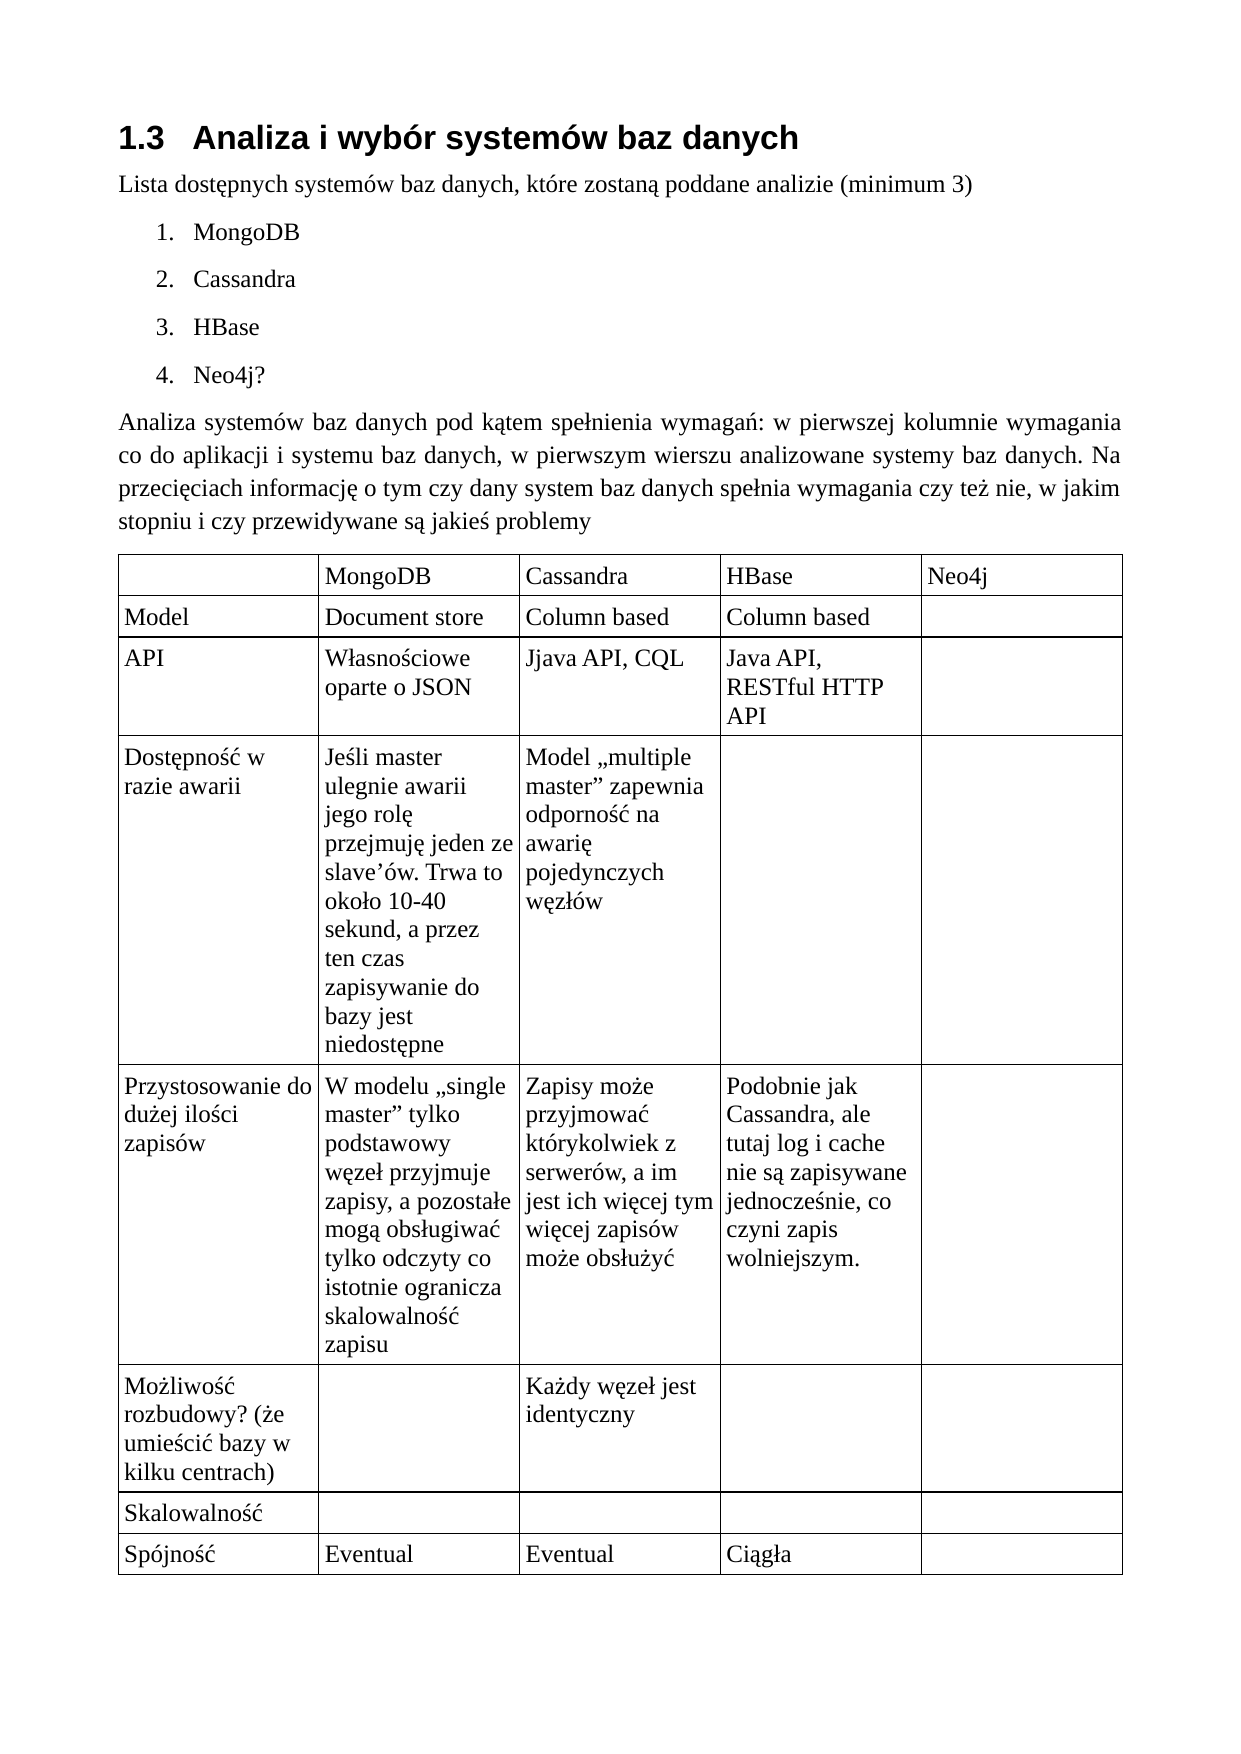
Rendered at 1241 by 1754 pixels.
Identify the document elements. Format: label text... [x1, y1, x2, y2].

table_cell Document store [319, 596, 519, 636]
table_cell [922, 736, 1122, 1064]
table_cell Jeśli master ulegnie awarii jego rolę przejmuję jeden ze slave’ów. Trwa to około 10-40 sekund, a przez ten czas zapisywanie do bazy jest niedostępne [319, 736, 519, 1064]
table_cell Java API, RESTful HTTP API [721, 638, 921, 735]
table_cell Każdy węzeł jest identyczny [520, 1365, 720, 1491]
table_cell [721, 736, 921, 1064]
table_cell Column based [520, 596, 720, 636]
table_cell API [119, 638, 318, 735]
table_header Cassandra [520, 555, 720, 595]
table_cell [319, 1365, 519, 1491]
table_cell Własnościowe oparte o JSON [319, 638, 519, 735]
table_cell Spójność [119, 1534, 318, 1574]
table_cell [319, 1493, 519, 1533]
list Neo4j? [156, 360, 1122, 388]
subtitle Analiza i wybór systemów baz danych [118, 118, 1122, 157]
table_cell Przystosowanie do dużej ilości zapisów [119, 1065, 318, 1364]
table_header Neo4j [922, 555, 1122, 595]
table_header HBase [721, 555, 921, 595]
table_header MongoDB [319, 555, 519, 595]
table_cell Możliwość rozbudowy? (że umieścić bazy w kilku centrach) [119, 1365, 318, 1491]
list Cassandra [156, 264, 1122, 293]
table_cell Eventual [319, 1534, 519, 1574]
table_cell [922, 1493, 1122, 1533]
list HBase [156, 312, 1122, 341]
table_cell [922, 638, 1122, 735]
table_cell Column based [721, 596, 921, 636]
list MongoDB [156, 217, 1122, 246]
text Analiza systemów baz danych pod kątem spełnienia wymagań: w pierwszej kolumnie wymagania co do aplikacji i systemu baz danych, w pierwszym wierszu analizowane systemy baz danych. Na przecięciach informację o tym czy dany system baz danych spełnia wymagania czy też nie, w jakim stopniu i czy przewidywane są jakieś problemy [118, 407, 1122, 535]
table_cell Ciągła [721, 1534, 921, 1574]
table_header [119, 555, 318, 595]
table_cell Dostępność w razie awarii [119, 736, 318, 1064]
table_cell Skalowalność [119, 1493, 318, 1533]
text Lista dostępnych systemów baz danych, które zostaną poddane analizie (minimum 3) [118, 169, 1122, 198]
table_cell [520, 1493, 720, 1533]
table_cell [721, 1493, 921, 1533]
table_cell Model [119, 596, 318, 636]
table_cell [922, 596, 1122, 636]
table_cell Eventual [520, 1534, 720, 1574]
table_cell [922, 1065, 1122, 1364]
table_cell [922, 1365, 1122, 1491]
table_cell Model „multiple master” zapewnia odporność na awarię pojedynczych węzłów [520, 736, 720, 1064]
table_cell Zapisy może przyjmować którykolwiek z serwerów, a im jest ich więcej tym więcej zapisów może obsłużyć [520, 1065, 720, 1364]
table_cell [922, 1534, 1122, 1574]
table_cell W modelu „single master” tylko podstawowy węzeł przyjmuje zapisy, a pozostałe mogą obsługiwać tylko odczyty co istotnie ogranicza skalowalność zapisu [319, 1065, 519, 1364]
table_cell Jjava API, CQL [520, 638, 720, 735]
table_cell Podobnie jak Cassandra, ale tutaj log i cache nie są zapisywane jednocześnie, co czyni zapis wolniejszym. [721, 1065, 921, 1364]
table_cell [721, 1365, 921, 1491]
